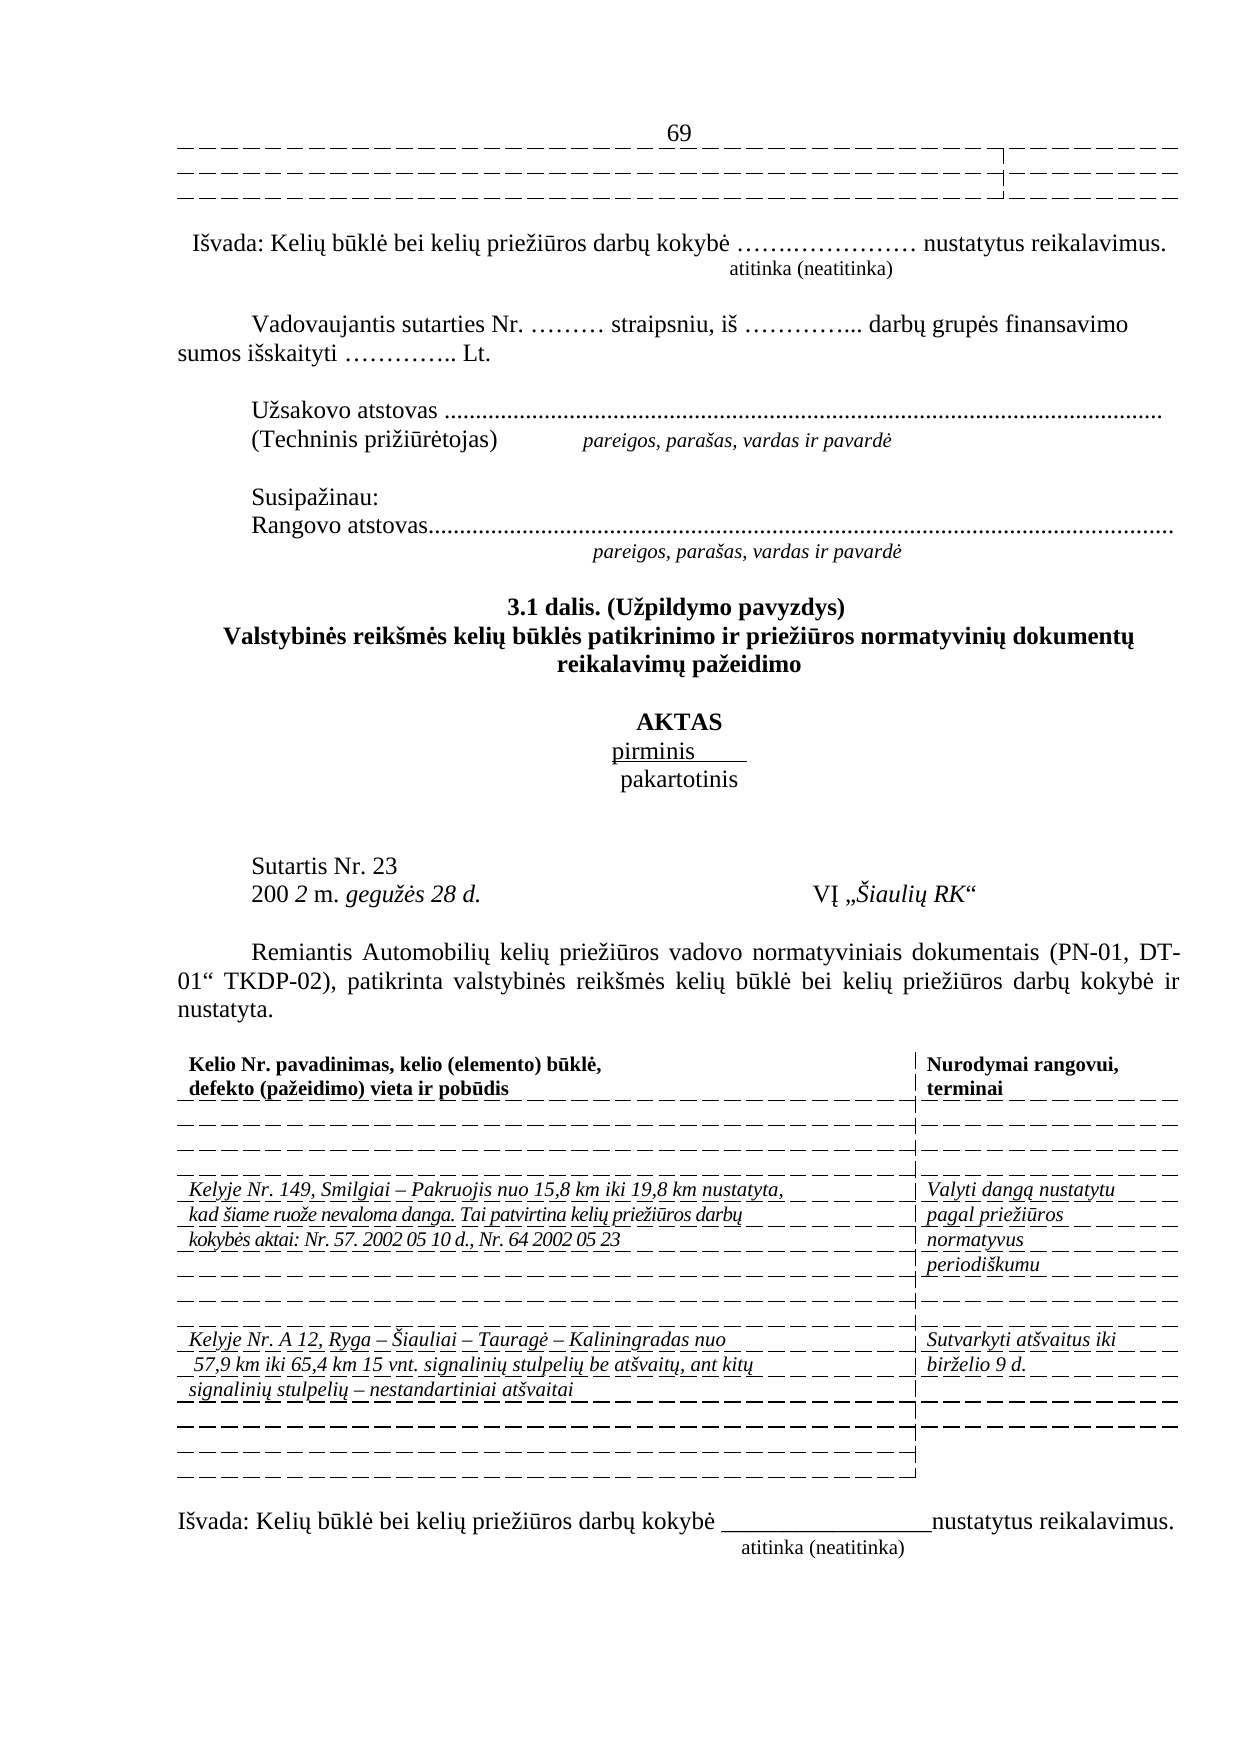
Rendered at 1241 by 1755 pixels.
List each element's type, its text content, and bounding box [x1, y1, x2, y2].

text pareigos, parašas, vardas ir pavardė [177, 539, 1181, 563]
text (Techninis prižiūrėtojas) pareigos, parašas, vardas ir pavardė [177, 424, 1181, 453]
text Susipažinau: [177, 482, 1181, 510]
text 200 2 m. gegužės 28 d. VĮ „Šiaulių RK“ [177, 879, 1078, 908]
table_cell Sutvarkyti atšvaitus iki [915, 1326, 1177, 1351]
text pakartotinis [177, 764, 1181, 793]
table_cell [915, 1150, 1177, 1175]
table_cell normatyvus [915, 1226, 1177, 1251]
table_cell kokybės aktai: Nr. 57. 2002 05 10 d., Nr. 64 2002 05 23 [177, 1226, 915, 1251]
table_cell [177, 1251, 915, 1276]
table_cell [1004, 148, 1181, 173]
table_cell 57,9 km iki 65,4 km 15 vnt. signalinių stulpelių be atšvaitų, ant kitų [177, 1351, 915, 1376]
table_cell signalinių stulpelių – nestandartiniai atšvaitai [177, 1376, 915, 1401]
table_cell kad šiame ruože nevaloma danga. Tai patvirtina kelių priežiūros darbų [177, 1201, 915, 1226]
text atitinka (neatitinka) [694, 256, 1181, 280]
table_header Kelio Nr. pavadinimas, kelio (elemento) būklė, defekto (pažeidimo) vieta ir pobūdis [177, 1052, 915, 1100]
table_cell [915, 1426, 1177, 1452]
table_cell [915, 1276, 1177, 1301]
text Remiantis Automobilių kelių priežiūros vadovo normatyviniais dokumentais (PN-01, DT-01“ TKDP-02), patikrinta valstybinės reikšmės kelių būklė bei kelių priežiūros darbų kokybė ir nustatyta. [177, 937, 1181, 1023]
table_cell periodiškumu [915, 1251, 1177, 1276]
text Vadovaujantis sutarties Nr. ……… straipsniu, iš …………... darbų grupės finansavimo sumos išskaityti ………….. Lt. [177, 309, 1181, 367]
text pirminis [177, 736, 1181, 764]
text Užsakovo atstovas [177, 395, 1181, 424]
table_cell [915, 1301, 1177, 1326]
table_cell [177, 1150, 915, 1175]
table_cell [177, 1426, 915, 1452]
table_cell [915, 1100, 1177, 1125]
text Rangovo atstovas [177, 510, 1181, 539]
text AKTAS [177, 707, 1181, 736]
table_cell [177, 1100, 915, 1125]
table_cell [915, 1401, 1177, 1426]
table_cell [177, 148, 1004, 173]
text Išvada: Kelių būklė bei kelių priežiūros darbų kokybė nustatytus reikalavimus. [177, 1506, 1181, 1535]
table_cell [177, 173, 1004, 198]
table_cell pagal priežiūros [915, 1201, 1177, 1226]
table_cell [177, 1452, 915, 1477]
table_cell [915, 1376, 1177, 1401]
text 3.1 dalis. (Užpildymo pavyzdys) [177, 592, 1181, 621]
table_cell [177, 1401, 915, 1426]
table_header Nurodymai rangovui, terminai [915, 1052, 1181, 1100]
table_cell [177, 1276, 915, 1301]
table_cell [177, 1301, 915, 1326]
text Sutartis Nr. 23 [177, 851, 1181, 879]
text Išvada: Kelių būklė bei kelių priežiūros darbų kokybė …….…………… nustatytus reikalavimus. [177, 228, 1181, 256]
text atitinka (neatitinka) [694, 1535, 1181, 1559]
table_cell Valyti dangą nustatytu [915, 1175, 1177, 1201]
text Valstybinės reikšmės kelių būklės patikrinimo ir priežiūros normatyvinių dokumentų reikalavimų pažeidimo [177, 621, 1181, 678]
table_cell [915, 1125, 1177, 1150]
table_cell Kelyje Nr. 149, Smilgiai – Pakruojis nuo 15,8 km iki 19,8 km nustatyta, [177, 1175, 915, 1201]
table_cell [915, 1452, 1177, 1477]
table_cell birželio 9 d. [915, 1351, 1177, 1376]
table_cell [177, 1125, 915, 1150]
table_cell Kelyje Nr. A 12, Ryga – Šiauliai – Tauragė – Kaliningradas nuo [177, 1326, 915, 1351]
table_cell [1004, 173, 1181, 198]
